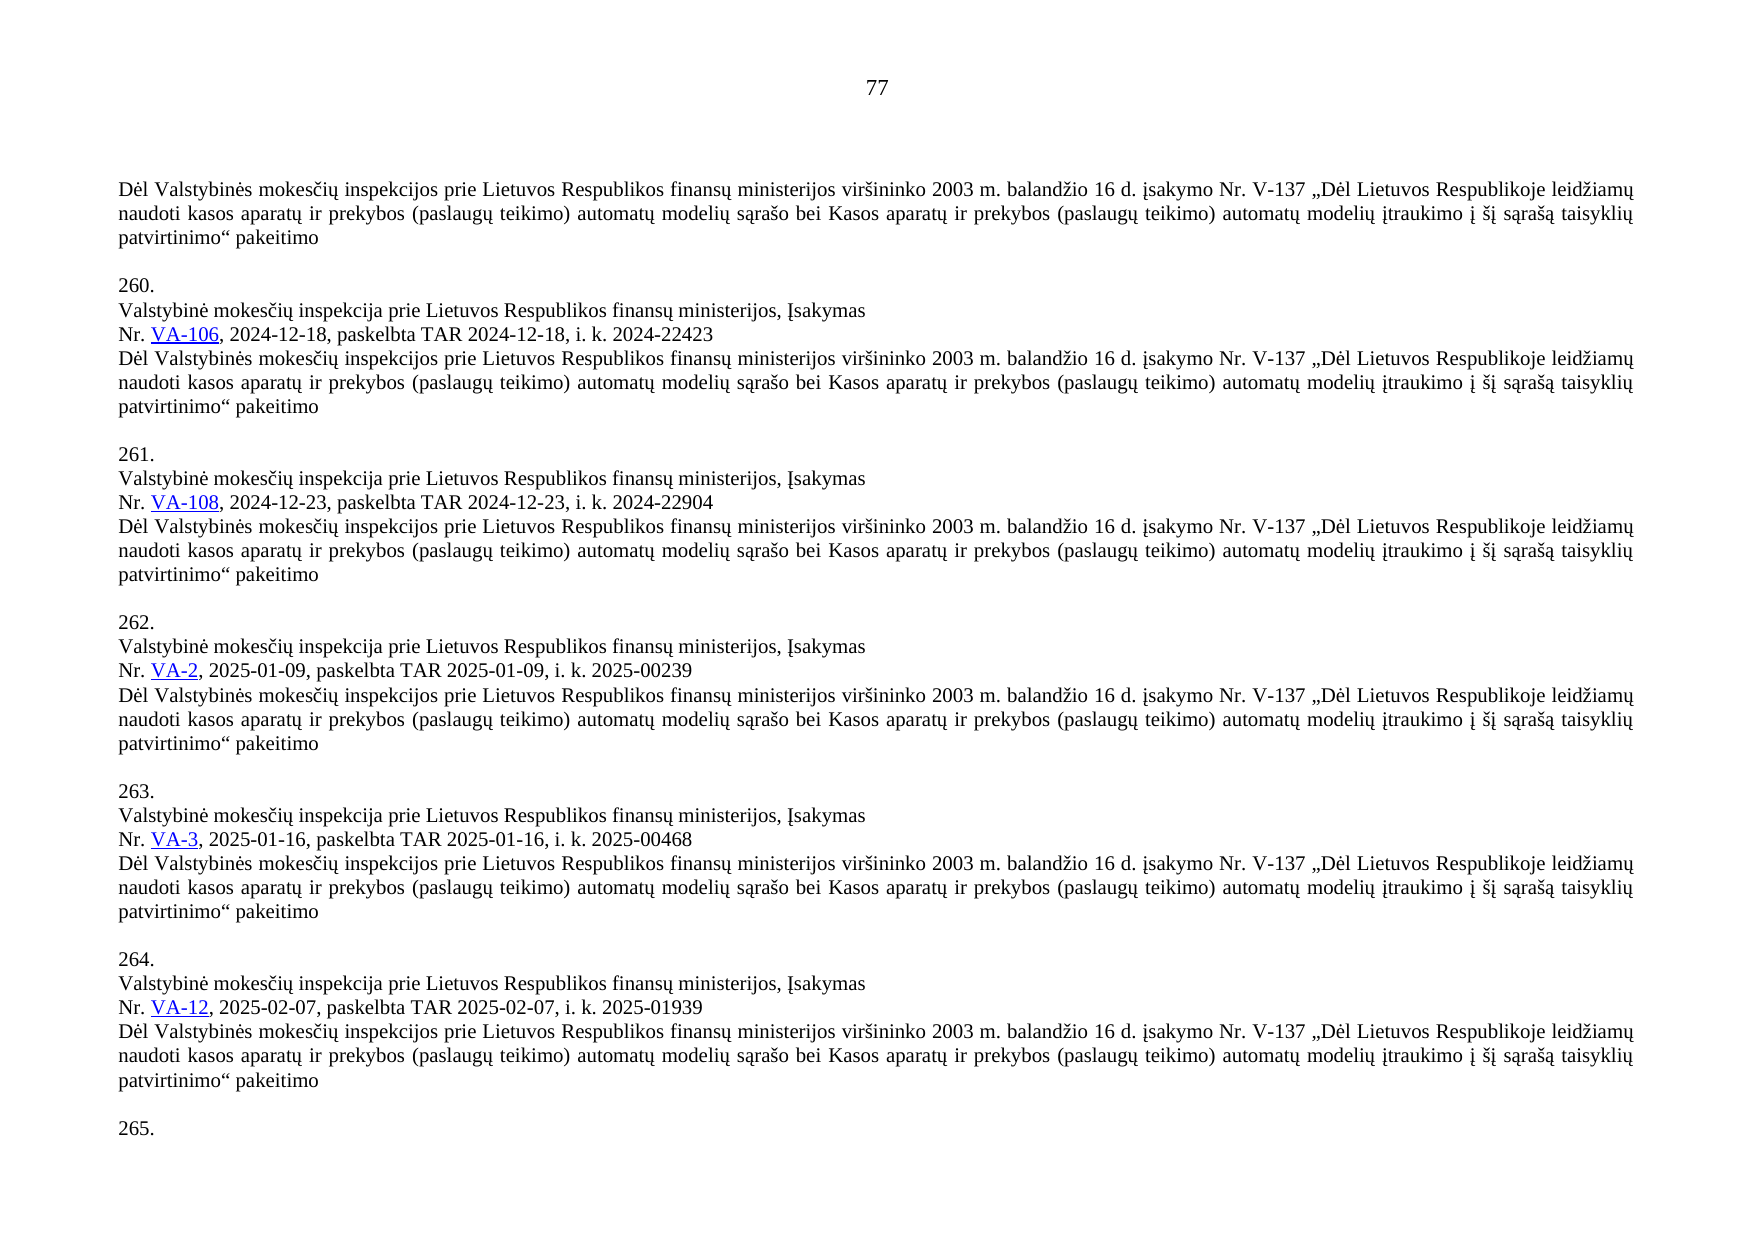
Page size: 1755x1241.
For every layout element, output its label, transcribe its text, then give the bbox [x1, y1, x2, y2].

text 264. [118, 947, 1636, 971]
text Valstybinė mokesčių inspekcija prie Lietuvos Respublikos finansų ministerijos, Įsakymas [118, 803, 1636, 827]
text Dėl Valstybinės mokesčių inspekcijos prie Lietuvos Respublikos finansų ministerijos viršininko 2003 m. balandžio 16 d. įsakymo Nr. V-137 „Dėl Lietuvos Respublikoje leidžiamų naudoti kasos aparatų ir prekybos (paslaugų teikimo) automatų modelių sąrašo bei Kasos aparatų ir prekybos (paslaugų teikimo) automatų modelių įtraukimo į šį sąrašą taisyklių patvirtinimo“ pakeitimo [118, 514, 1636, 586]
text 261. [118, 442, 1636, 466]
text Dėl Valstybinės mokesčių inspekcijos prie Lietuvos Respublikos finansų ministerijos viršininko 2003 m. balandžio 16 d. įsakymo Nr. V-137 „Dėl Lietuvos Respublikoje leidžiamų naudoti kasos aparatų ir prekybos (paslaugų teikimo) automatų modelių sąrašo bei Kasos aparatų ir prekybos (paslaugų teikimo) automatų modelių įtraukimo į šį sąrašą taisyklių patvirtinimo“ pakeitimo [118, 346, 1636, 418]
text Nr. VA-108, 2024-12-23, paskelbta TAR 2024-12-23, i. k. 2024-22904 [118, 490, 1636, 514]
text 262. [118, 610, 1636, 634]
text Nr. VA-12, 2025-02-07, paskelbta TAR 2025-02-07, i. k. 2025-01939 [118, 995, 1636, 1019]
text 263. [118, 779, 1636, 803]
text 260. [118, 273, 1636, 297]
text Nr. VA-106, 2024-12-18, paskelbta TAR 2024-12-18, i. k. 2024-22423 [118, 322, 1636, 346]
text Valstybinė mokesčių inspekcija prie Lietuvos Respublikos finansų ministerijos, Įsakymas [118, 466, 1636, 490]
text Dėl Valstybinės mokesčių inspekcijos prie Lietuvos Respublikos finansų ministerijos viršininko 2003 m. balandžio 16 d. įsakymo Nr. V-137 „Dėl Lietuvos Respublikoje leidžiamų naudoti kasos aparatų ir prekybos (paslaugų teikimo) automatų modelių sąrašo bei Kasos aparatų ir prekybos (paslaugų teikimo) automatų modelių įtraukimo į šį sąrašą taisyklių patvirtinimo“ pakeitimo [118, 682, 1636, 755]
text 265. [118, 1116, 1636, 1140]
text Valstybinė mokesčių inspekcija prie Lietuvos Respublikos finansų ministerijos, Įsakymas [118, 634, 1636, 658]
text Dėl Valstybinės mokesčių inspekcijos prie Lietuvos Respublikos finansų ministerijos viršininko 2003 m. balandžio 16 d. įsakymo Nr. V-137 „Dėl Lietuvos Respublikoje leidžiamų naudoti kasos aparatų ir prekybos (paslaugų teikimo) automatų modelių sąrašo bei Kasos aparatų ir prekybos (paslaugų teikimo) automatų modelių įtraukimo į šį sąrašą taisyklių patvirtinimo“ pakeitimo [118, 177, 1636, 249]
text Nr. VA-2, 2025-01-09, paskelbta TAR 2025-01-09, i. k. 2025-00239 [118, 658, 1636, 682]
text Nr. VA-3, 2025-01-16, paskelbta TAR 2025-01-16, i. k. 2025-00468 [118, 827, 1636, 851]
text Valstybinė mokesčių inspekcija prie Lietuvos Respublikos finansų ministerijos, Įsakymas [118, 971, 1636, 995]
text Dėl Valstybinės mokesčių inspekcijos prie Lietuvos Respublikos finansų ministerijos viršininko 2003 m. balandžio 16 d. įsakymo Nr. V-137 „Dėl Lietuvos Respublikoje leidžiamų naudoti kasos aparatų ir prekybos (paslaugų teikimo) automatų modelių sąrašo bei Kasos aparatų ir prekybos (paslaugų teikimo) automatų modelių įtraukimo į šį sąrašą taisyklių patvirtinimo“ pakeitimo [118, 1019, 1636, 1092]
text Dėl Valstybinės mokesčių inspekcijos prie Lietuvos Respublikos finansų ministerijos viršininko 2003 m. balandžio 16 d. įsakymo Nr. V-137 „Dėl Lietuvos Respublikoje leidžiamų naudoti kasos aparatų ir prekybos (paslaugų teikimo) automatų modelių sąrašo bei Kasos aparatų ir prekybos (paslaugų teikimo) automatų modelių įtraukimo į šį sąrašą taisyklių patvirtinimo“ pakeitimo [118, 851, 1636, 923]
text Valstybinė mokesčių inspekcija prie Lietuvos Respublikos finansų ministerijos, Įsakymas [118, 297, 1636, 322]
